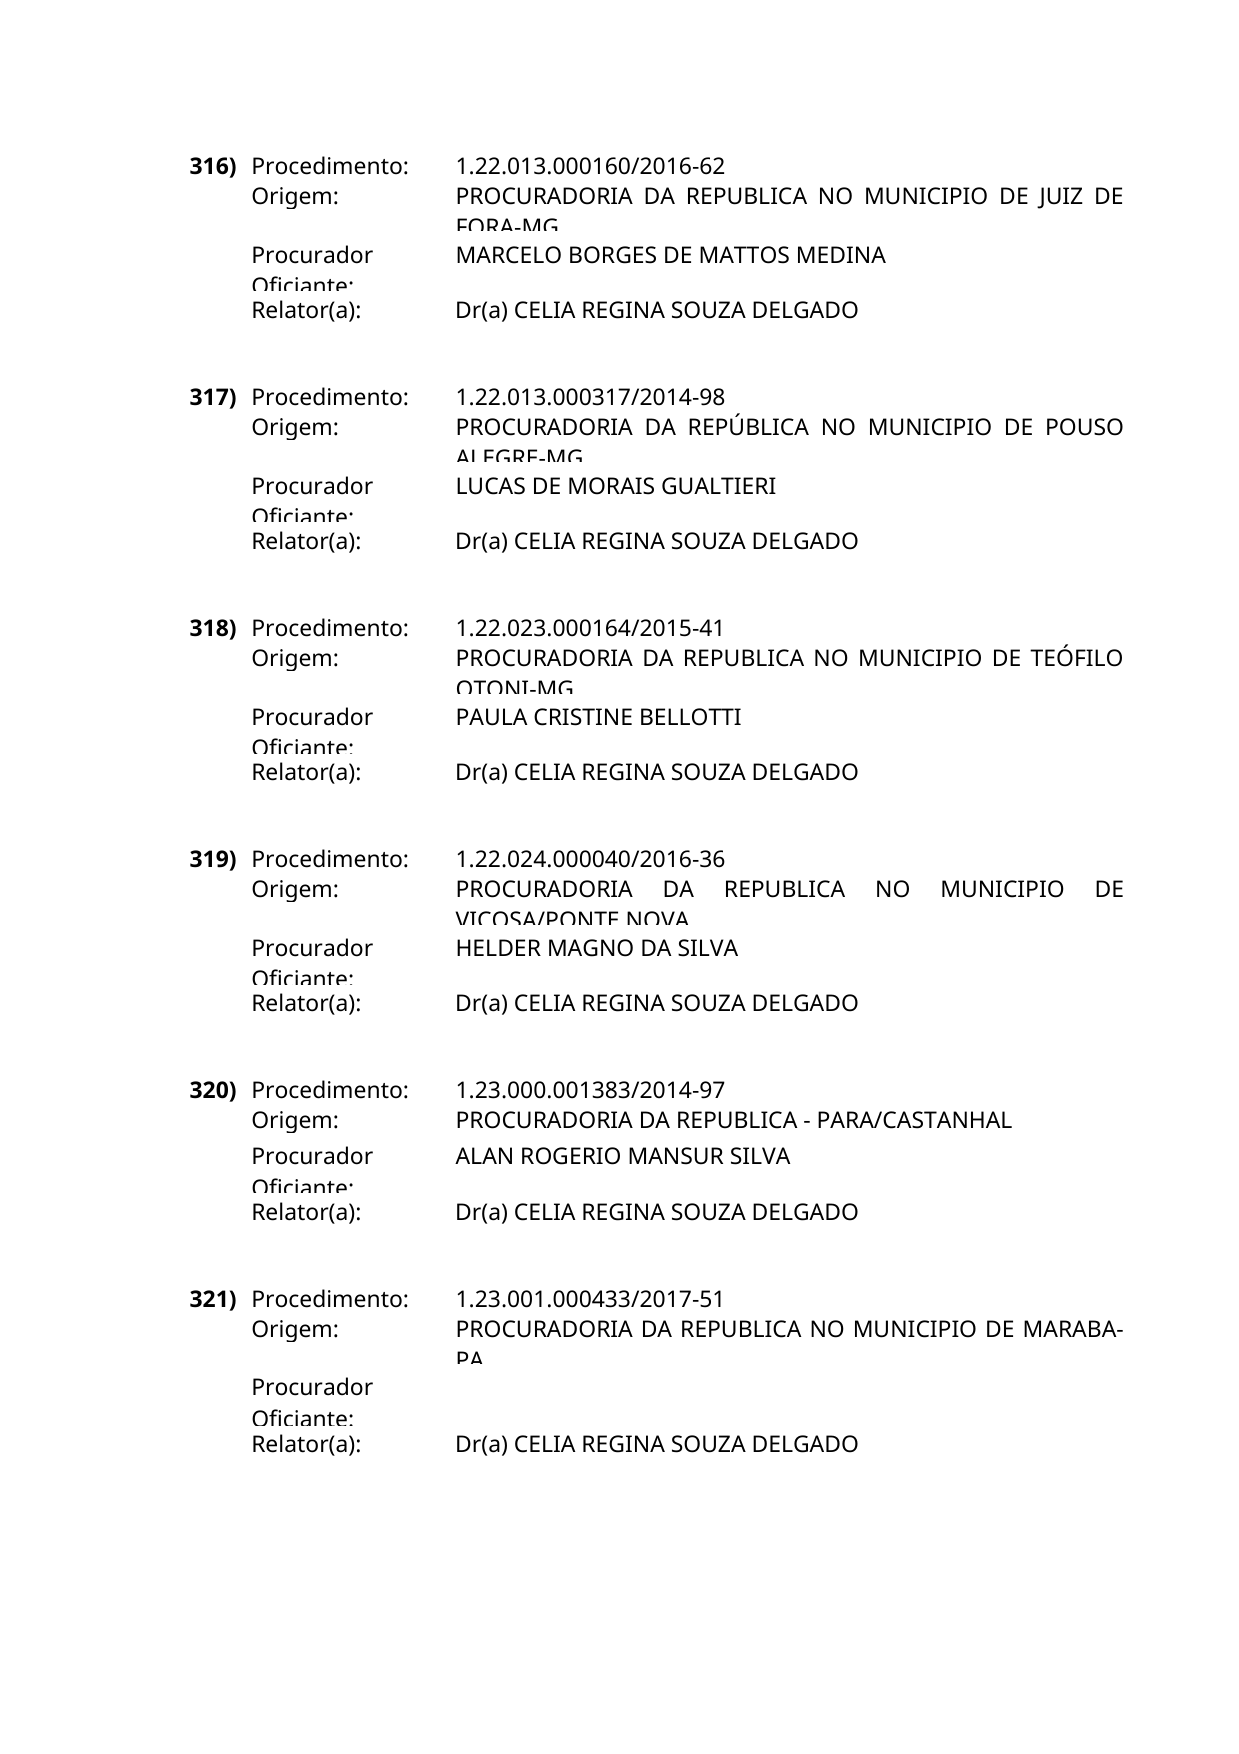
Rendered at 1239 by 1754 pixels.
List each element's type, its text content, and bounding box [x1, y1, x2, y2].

table_cell PROCURADORIA DA REPUBLICA NO MUNICIPIO DE TEÓFILO OTONI-MG [455, 642, 1124, 693]
table_cell [189, 1226, 251, 1283]
table_cell [1125, 932, 1239, 983]
table_cell [0, 1140, 189, 1191]
table_cell Origem: [251, 1313, 455, 1341]
table_header Relator(a): [251, 756, 455, 785]
table_cell Origem: [251, 411, 455, 439]
table_cell 1.22.013.000317/2014-98 [455, 381, 1124, 409]
table_cell [251, 209, 455, 231]
table_cell [1125, 150, 1239, 178]
table_cell [189, 1140, 251, 1191]
table_cell [0, 1074, 189, 1103]
table_cell [251, 1226, 455, 1283]
table_cell [251, 1017, 455, 1074]
table_cell Procedimento: [251, 150, 455, 178]
table_cell Procedimento: [251, 1074, 455, 1103]
table_cell Origem: [251, 1104, 455, 1133]
table_cell [0, 902, 189, 924]
table_cell [1125, 525, 1239, 555]
table_cell [189, 1133, 251, 1140]
table_cell MARCELO BORGES DE MATTOS MEDINA [455, 239, 1124, 289]
table_cell [189, 239, 251, 289]
table_header Dr(a) CELIA REGINA SOUZA DELGADO [455, 756, 1122, 785]
table_cell [1125, 231, 1239, 238]
table_cell [1125, 924, 1239, 932]
table_header Dr(a) CELIA REGINA SOUZA DELGADO [455, 987, 1122, 1016]
table_cell Procurador Oficiante: [251, 1140, 455, 1193]
table_cell [189, 525, 251, 555]
table_cell [0, 612, 189, 641]
table_header Dr(a) CELIA REGINA SOUZA DELGADO [455, 1428, 1122, 1457]
table_cell [1125, 462, 1239, 469]
table_cell Origem: [251, 642, 455, 671]
table_cell [1125, 693, 1239, 701]
table_cell [1125, 1196, 1239, 1226]
table_cell [0, 1313, 189, 1341]
table_cell [1125, 987, 1239, 1017]
table_cell Origem: [251, 873, 455, 902]
table_cell [189, 1017, 251, 1074]
table_cell [189, 1196, 251, 1226]
table_cell PROCURADORIA DA REPÚBLICA NO MUNICIPIO DE POUSO ALEGRE-MG [455, 411, 1124, 462]
table_cell [1125, 1371, 1239, 1425]
table_cell [0, 1283, 189, 1311]
table_cell [251, 786, 455, 843]
table_cell [0, 294, 189, 324]
table_cell [0, 462, 189, 469]
table_cell [1125, 1074, 1239, 1103]
table_cell PROCURADORIA DA REPUBLICA NO MUNICIPIO DE MARABA-PA [455, 1313, 1124, 1364]
table_cell [1125, 1313, 1239, 1341]
table_cell [455, 1226, 1124, 1283]
table_cell Procurador Oficiante: [251, 932, 455, 984]
table_cell [189, 462, 251, 469]
table_cell [1125, 1017, 1239, 1074]
table_cell 1.22.023.000164/2015-41 [455, 612, 1124, 641]
table_cell [0, 701, 189, 752]
table_cell Procurador Oficiante: [251, 701, 455, 753]
table_cell [189, 324, 251, 381]
table_cell PROCURADORIA DA REPUBLICA - PARA/CASTANHAL [455, 1104, 1124, 1133]
table_cell [189, 411, 251, 439]
table_cell HELDER MAGNO DA SILVA [455, 932, 1124, 983]
table_cell [251, 231, 455, 238]
table_cell [1125, 873, 1239, 902]
table_cell LUCAS DE MORAIS GUALTIERI [455, 470, 1124, 521]
table_cell [251, 1133, 455, 1140]
table_cell [189, 555, 251, 612]
table_cell [455, 1364, 1124, 1371]
table_cell [1125, 1133, 1239, 1140]
table_cell [1125, 411, 1239, 439]
table_cell [455, 786, 1124, 843]
table_cell [455, 1371, 1124, 1425]
table_cell [189, 671, 251, 693]
table_cell [1125, 642, 1239, 671]
table_cell [0, 555, 189, 612]
table_cell [0, 1341, 189, 1364]
table_cell [251, 902, 455, 924]
table_cell 318) [189, 612, 251, 641]
table_cell [0, 231, 189, 238]
table_header Dr(a) CELIA REGINA SOUZA DELGADO [455, 294, 1122, 323]
table_cell 321) [189, 1283, 251, 1311]
table_cell [0, 411, 189, 439]
table_cell [0, 671, 189, 693]
table_cell [0, 180, 189, 208]
table_cell 1.23.000.001383/2014-97 [455, 1074, 1124, 1103]
table_cell [189, 294, 251, 324]
table_cell [251, 1364, 455, 1371]
table_cell [251, 1341, 455, 1364]
table_cell [0, 642, 189, 671]
table_cell [1125, 470, 1239, 521]
table_cell [189, 902, 251, 924]
table_cell [1125, 324, 1239, 381]
table_cell PROCURADORIA DA REPUBLICA NO MUNICIPIO DE JUIZ DE FORA-MG [455, 180, 1124, 231]
table_cell [1125, 756, 1239, 786]
table_cell [251, 555, 455, 612]
table_cell [0, 150, 189, 178]
table_cell Procurador Oficiante: [251, 470, 455, 522]
table_cell [1125, 381, 1239, 409]
table_cell [189, 470, 251, 521]
table_cell [1125, 209, 1239, 231]
table_cell [189, 209, 251, 231]
table_cell [455, 555, 1124, 612]
table_cell [0, 843, 189, 872]
table_cell [1125, 1341, 1239, 1364]
table_cell [251, 324, 455, 381]
table_cell 1.22.013.000160/2016-62 [455, 150, 1124, 178]
table_cell [455, 1133, 1124, 1140]
table_cell [189, 786, 251, 843]
table_cell [1125, 239, 1239, 289]
table_cell [1125, 1104, 1239, 1133]
table_cell [189, 1364, 251, 1371]
table_cell Procedimento: [251, 1283, 455, 1311]
table_cell [0, 209, 189, 231]
table_cell [1125, 440, 1239, 462]
table_cell [189, 642, 251, 671]
table_cell [1125, 1226, 1239, 1283]
table_cell 317) [189, 381, 251, 409]
table_cell [455, 462, 1124, 469]
table_cell ALAN ROGERIO MANSUR SILVA [455, 1140, 1124, 1191]
table_cell [189, 180, 251, 208]
table_cell 320) [189, 1074, 251, 1103]
table_cell [0, 924, 189, 932]
table_cell [251, 924, 455, 932]
table_header Relator(a): [251, 1196, 455, 1224]
table_cell [1125, 786, 1239, 843]
table_cell [1125, 1140, 1239, 1191]
table_cell [0, 1428, 189, 1458]
table_header Relator(a): [251, 1428, 455, 1457]
table_cell 316) [189, 150, 251, 178]
table_cell [0, 324, 189, 381]
table_header Relator(a): [251, 525, 455, 554]
table_cell [1125, 843, 1239, 872]
table_cell [455, 1017, 1124, 1074]
table_cell [0, 1196, 189, 1226]
table_cell PROCURADORIA DA REPUBLICA NO MUNICIPIO DE VIÇOSA/PONTE NOVA [455, 873, 1124, 924]
table_cell [0, 1226, 189, 1283]
table_cell [0, 440, 189, 462]
table_cell [189, 701, 251, 752]
table_cell [0, 786, 189, 843]
table_cell [189, 1341, 251, 1364]
table_cell Procedimento: [251, 843, 455, 872]
table_cell [0, 381, 189, 409]
table_header Relator(a): [251, 294, 455, 323]
table_cell Procurador Oficiante: [251, 1371, 455, 1425]
table_cell [0, 1364, 189, 1371]
table_cell [251, 693, 455, 701]
table_cell [0, 1133, 189, 1140]
table_cell [455, 693, 1124, 701]
table_cell [1125, 555, 1239, 612]
table_header Relator(a): [251, 987, 455, 1016]
table_cell [0, 693, 189, 701]
table_cell Origem: [251, 180, 455, 208]
table_cell [1125, 701, 1239, 752]
table_header Dr(a) CELIA REGINA SOUZA DELGADO [455, 525, 1122, 554]
table_cell [251, 462, 455, 469]
table_cell [251, 671, 455, 693]
table_header Dr(a) CELIA REGINA SOUZA DELGADO [455, 1196, 1122, 1224]
table_cell [1125, 902, 1239, 924]
table_cell [455, 324, 1124, 381]
table_cell [0, 470, 189, 521]
table_cell [189, 924, 251, 932]
table_cell [251, 440, 455, 462]
table_cell [189, 873, 251, 902]
table_cell Procedimento: [251, 612, 455, 641]
table_header [1125, 0, 1239, 150]
table_header [251, 0, 455, 150]
table_cell [0, 1017, 189, 1074]
table_cell 1.23.001.000433/2017-51 [455, 1283, 1124, 1311]
table_cell [1125, 1428, 1239, 1458]
table_cell [1125, 294, 1239, 324]
table_cell [0, 756, 189, 786]
table_cell [189, 756, 251, 786]
table_cell [455, 231, 1124, 238]
table_cell [1125, 1364, 1239, 1371]
table_cell [189, 1371, 251, 1425]
table_cell 1.22.024.000040/2016-36 [455, 843, 1124, 872]
table_cell Procurador Oficiante: [251, 239, 455, 291]
table_header [189, 0, 251, 150]
table_cell Procedimento: [251, 381, 455, 409]
table_header [0, 0, 189, 150]
table_cell PAULA CRISTINE BELLOTTI [455, 701, 1124, 752]
table_cell [189, 693, 251, 701]
table_cell [1125, 612, 1239, 641]
table_cell [1125, 671, 1239, 693]
table_header [455, 0, 1124, 150]
table_cell [189, 1313, 251, 1341]
table_cell [189, 932, 251, 983]
table_cell [189, 1104, 251, 1133]
table_cell [0, 525, 189, 555]
table_cell [1125, 1283, 1239, 1311]
table_cell [189, 231, 251, 238]
table_cell [1125, 180, 1239, 208]
table_cell [189, 987, 251, 1017]
table_cell [0, 987, 189, 1017]
table_cell [455, 924, 1124, 932]
table_cell [0, 932, 189, 983]
table_cell [189, 1428, 251, 1458]
table_cell [189, 440, 251, 462]
table_cell [0, 873, 189, 902]
table_cell [0, 1371, 189, 1425]
table_cell 319) [189, 843, 251, 872]
table_cell [0, 1104, 189, 1133]
table_cell [0, 239, 189, 289]
